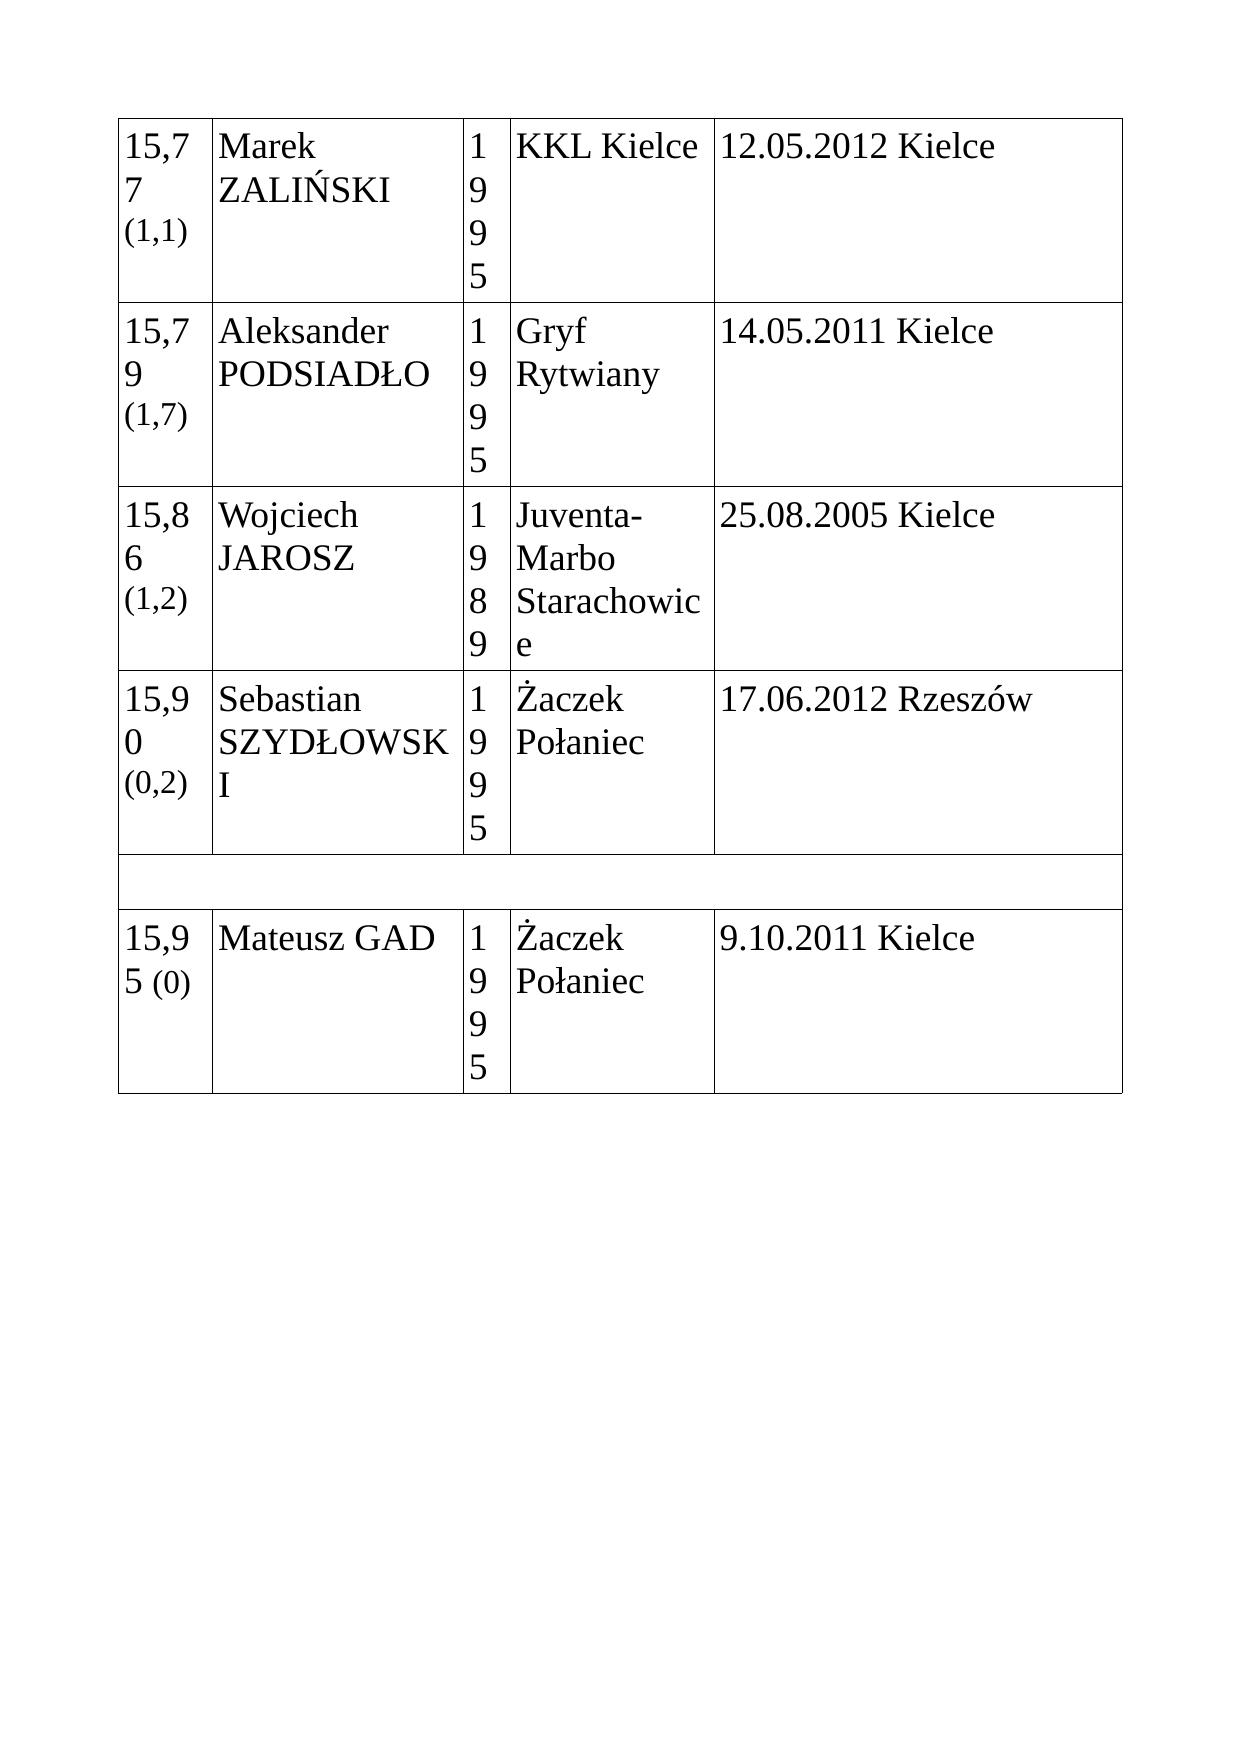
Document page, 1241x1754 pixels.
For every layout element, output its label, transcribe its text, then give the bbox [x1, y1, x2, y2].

table_cell 1989 [464, 487, 510, 670]
table_cell 1995 [464, 910, 510, 1093]
table_cell Sebastian SZYDŁOWSKI [213, 671, 463, 854]
table_cell [119, 855, 1122, 909]
table_cell Juventa-Marbo Starachowice [511, 487, 714, 670]
table_cell KKL Kielce [511, 119, 714, 302]
table_cell 9.10.2011 Kielce [715, 910, 1122, 1093]
table_cell 17.06.2012 Rzeszów [715, 671, 1122, 854]
table_cell 15,90 (0,2) [119, 671, 212, 854]
table_cell 1995 [464, 303, 510, 486]
table_cell Aleksander PODSIADŁO [213, 303, 463, 486]
table_cell 15,95 (0) [119, 910, 212, 1093]
table_cell 15,77 (1,1) [119, 119, 212, 302]
table_cell 15,86 (1,2) [119, 487, 212, 670]
table_cell 1995 [464, 119, 510, 302]
table_cell Wojciech JAROSZ [213, 487, 463, 670]
table_cell 14.05.2011 Kielce [715, 303, 1122, 486]
table_cell Żaczek Połaniec [511, 910, 714, 1093]
table_cell 25.08.2005 Kielce [715, 487, 1122, 670]
table_cell Żaczek Połaniec [511, 671, 714, 854]
table_cell Gryf Rytwiany [511, 303, 714, 486]
table_cell Marek ZALIŃSKI [213, 119, 463, 302]
table_cell 1995 [464, 671, 510, 854]
table_cell 15,79 (1,7) [119, 303, 212, 486]
table_cell Mateusz GAD [213, 910, 463, 1093]
table_cell 12.05.2012 Kielce [715, 119, 1122, 302]
